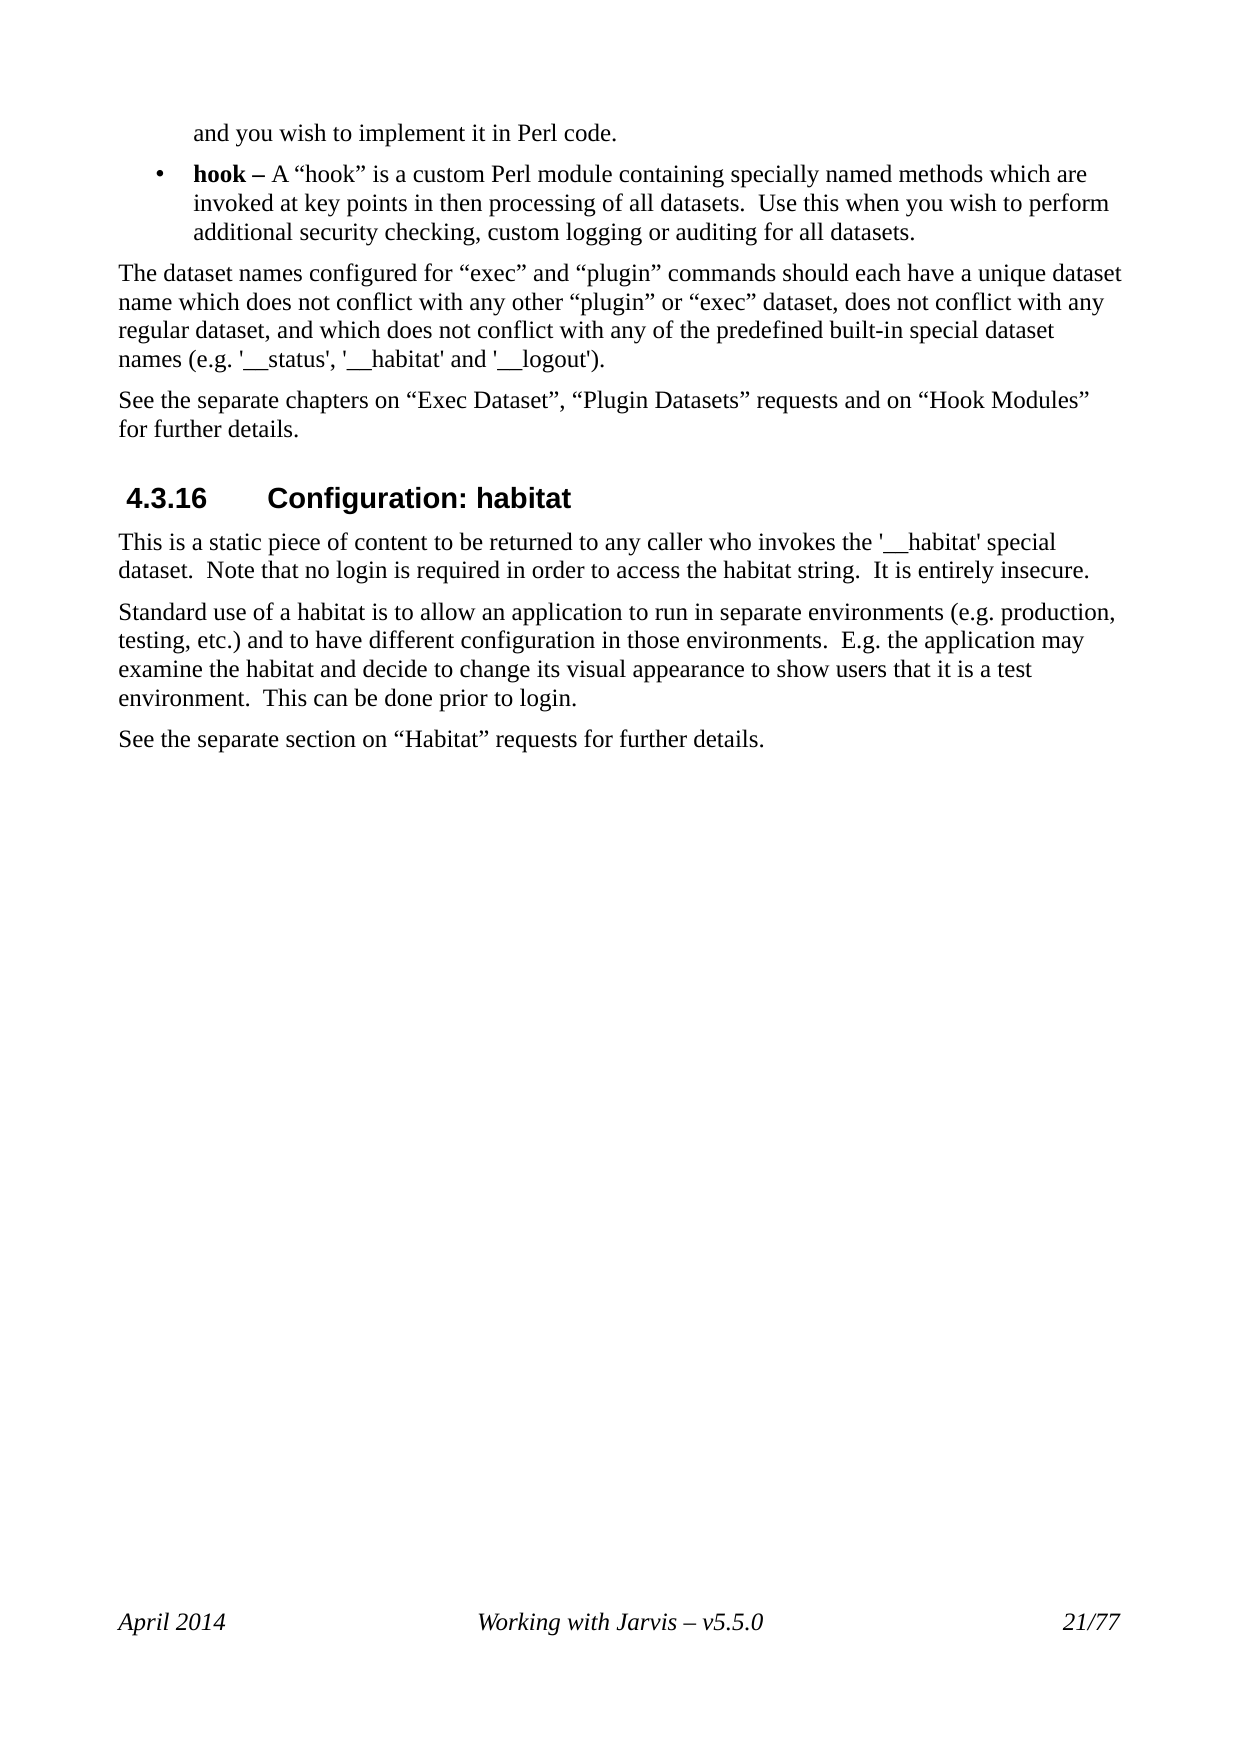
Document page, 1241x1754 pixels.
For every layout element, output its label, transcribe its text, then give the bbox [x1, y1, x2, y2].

text See the separate section on “Habitat” requests for further details. [118, 724, 1122, 753]
text The dataset names configured for “exec” and “plugin” commands should each have a unique dataset name which does not conflict with any other “plugin” or “exec” dataset, does not conflict with any regular dataset, and which does not conflict with any of the predefined built-in special dataset names (e.g. '__status', '__habitat' and '__logout'). [118, 258, 1122, 373]
text See the separate chapters on “Exec Dataset”, “Plugin Datasets” requests and on “Hook Modules” for further details. [118, 386, 1122, 443]
list hook – A “hook” is a custom Perl module containing specially named methods which are invoked at key points in then processing of all datasets. Use this when you wish to perform additional security checking, custom logging or auditing for all datasets. [156, 159, 1122, 246]
list and you wish to implement it in Perl code. [156, 118, 1122, 147]
text This is a static piece of content to be returned to any caller who invokes the '__habitat' special dataset. Note that no login is required in order to access the habitat string. It is entirely insecure. [118, 527, 1122, 584]
text Standard use of a habitat is to allow an application to run in separate environments (e.g. production, testing, etc.) and to have different configuration in those environments. E.g. the application may examine the habitat and decide to change its visual appearance to show users that it is a test environment. This can be done prior to login. [118, 597, 1122, 712]
subtitle Configuration: habitat [118, 481, 1122, 514]
